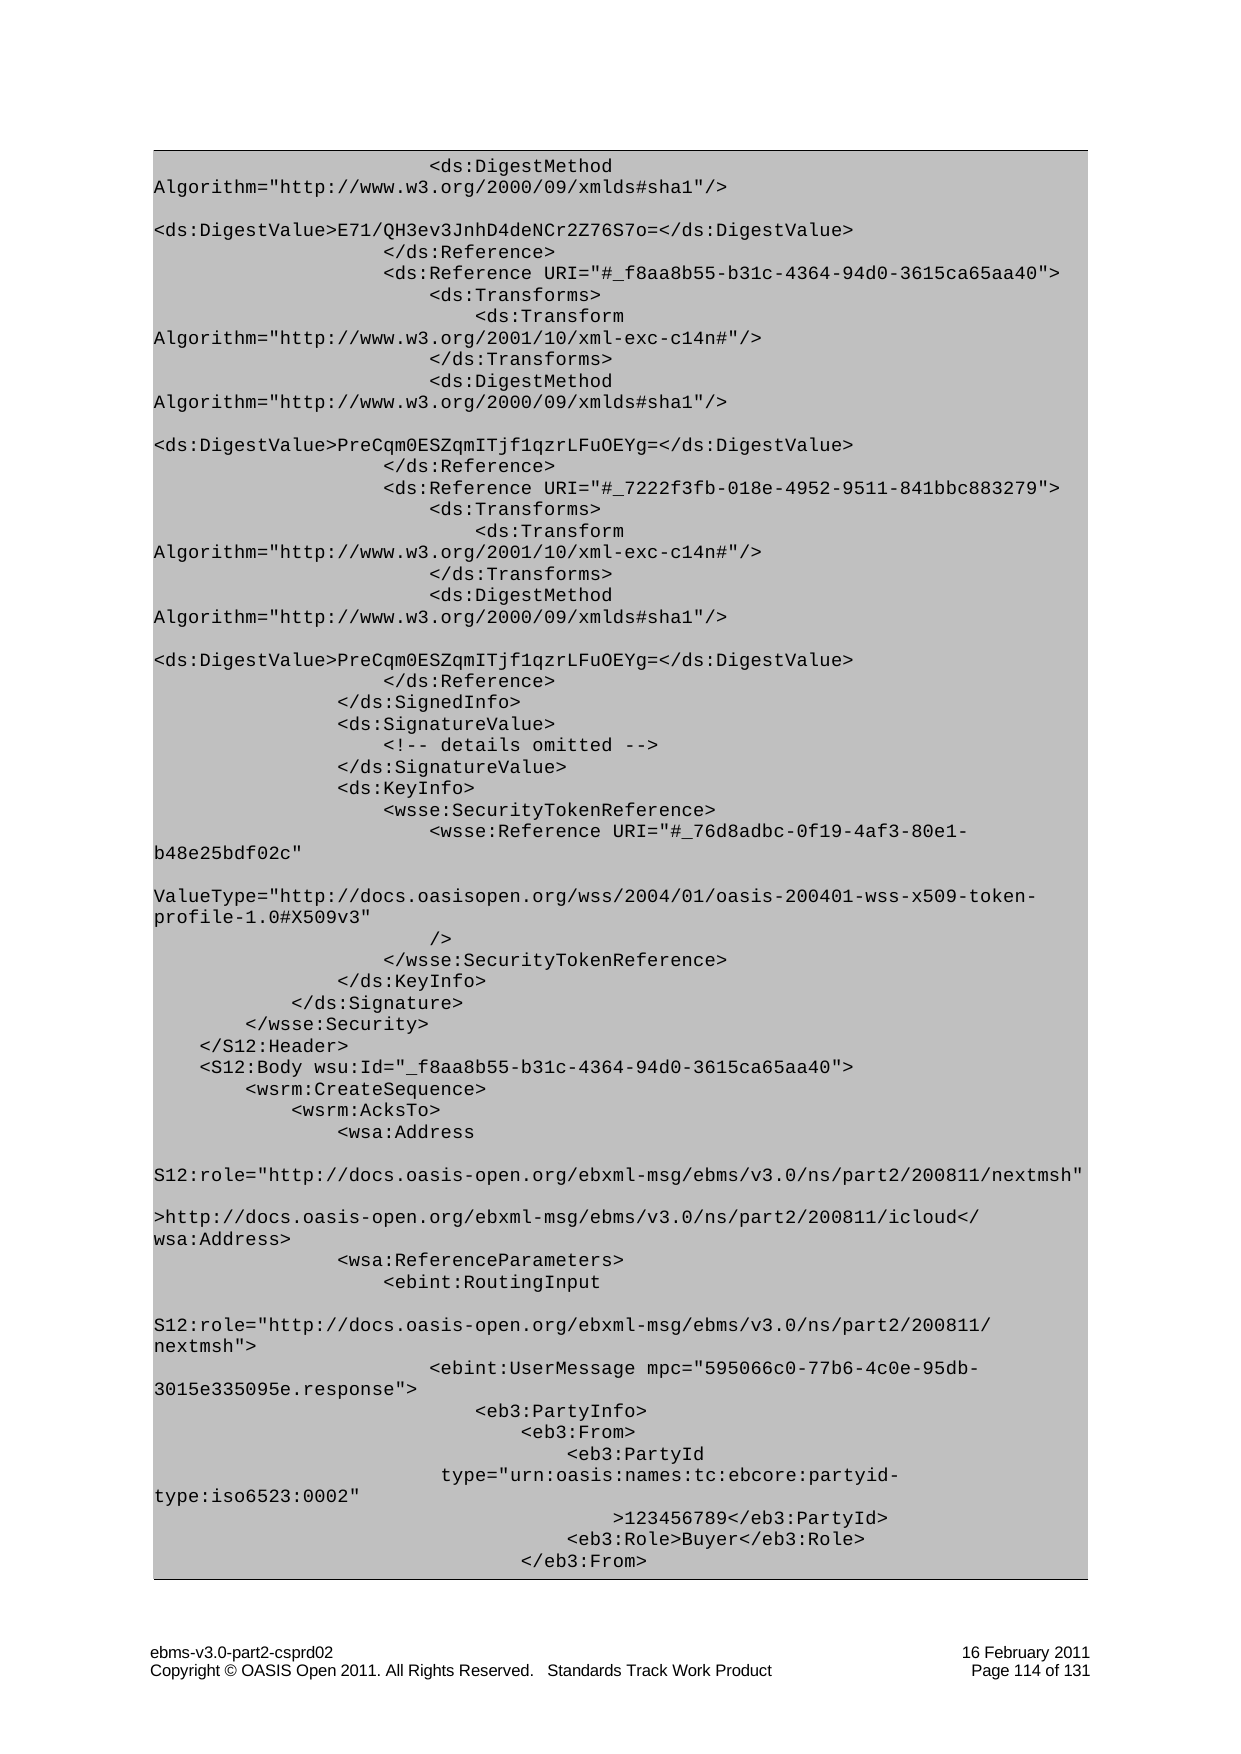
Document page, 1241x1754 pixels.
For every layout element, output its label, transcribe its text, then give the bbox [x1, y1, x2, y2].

text </ds:Signature> [153, 987, 1088, 1008]
text <ds:DigestMethod Algorithm="http://www.w3.org/2000/09/xmlds#sha1"/> [153, 151, 1088, 193]
text </ds:Transforms> [153, 558, 1088, 579]
text <S12:Body wsu:Id="_f8aa8b55-b31c-4364-94d0-3615ca65aa40"> [153, 1051, 1088, 1073]
text <ds:DigestValue>E71/QH3ev3JnhD4deNCr2Z76S7o=</ds:DigestValue> [153, 193, 1088, 236]
text <wsa:ReferenceParameters> [153, 1244, 1088, 1266]
text <eb3:PartyId [153, 1437, 1088, 1459]
text </S12:Header> [153, 1030, 1088, 1051]
text </ds:Reference> [153, 236, 1088, 257]
text S12:role="http://docs.oasis-open.org/ebxml-msg/ebms/v3.0/ns/part2/200811/nextmsh"> [153, 1287, 1088, 1352]
text /> [153, 922, 1088, 944]
text <ds:Reference URI="#_f8aa8b55-b31c-4364-94d0-3615ca65aa40"> [153, 257, 1088, 279]
text <eb3:PartyInfo> [153, 1394, 1088, 1416]
text >http://docs.oasis-open.org/ebxml-msg/ebms/v3.0/ns/part2/200811/icloud</wsa:Address> [153, 1180, 1088, 1244]
text </eb3:From> [153, 1545, 1088, 1579]
text <wsse:SecurityTokenReference> [153, 794, 1088, 815]
text <ds:DigestValue>PreCqm0ESZqmITjf1qzrLFuOEYg=</ds:DigestValue> [153, 407, 1088, 450]
text <ds:SignatureValue> [153, 708, 1088, 729]
text <ds:Transforms> [153, 279, 1088, 300]
text >123456789</eb3:PartyId> [153, 1502, 1088, 1523]
text <ds:DigestMethod Algorithm="http://www.w3.org/2000/09/xmlds#sha1"/> [153, 364, 1088, 407]
text <ebint:RoutingInput [153, 1266, 1088, 1287]
text </ds:SignedInfo> [153, 686, 1088, 708]
text <ds:Transforms> [153, 493, 1088, 515]
text </ds:KeyInfo> [153, 965, 1088, 987]
text <ds:DigestMethod Algorithm="http://www.w3.org/2000/09/xmlds#sha1"/> [153, 579, 1088, 622]
text <ds:Reference URI="#_7222f3fb-018e-4952-9511-841bbc883279"> [153, 472, 1088, 493]
text <wsse:Reference URI="#_76d8adbc-0f19-4af3-80e1-b48e25bdf02c" [153, 815, 1088, 858]
text </ds:Reference> [153, 450, 1088, 472]
text <ds:Transform Algorithm="http://www.w3.org/2001/10/xml-exc-c14n#"/> [153, 515, 1088, 558]
text ValueType="http://docs.oasisopen.org/wss/2004/01/oasis-200401-wss-x509-token-profile-1.0#X509v3" [153, 858, 1088, 922]
text </ds:Transforms> [153, 343, 1088, 364]
text <ds:Transform Algorithm="http://www.w3.org/2001/10/xml-exc-c14n#"/> [153, 300, 1088, 343]
text S12:role="http://docs.oasis-open.org/ebxml-msg/ebms/v3.0/ns/part2/200811/nextmsh" [153, 1137, 1088, 1180]
text <ebint:UserMessage mpc="595066c0-77b6-4c0e-95db-3015e335095e.response"> [153, 1352, 1088, 1394]
text <wsrm:AcksTo> [153, 1094, 1088, 1116]
text <eb3:From> [153, 1416, 1088, 1437]
text </ds:Reference> [153, 665, 1088, 686]
text type="urn:oasis:names:tc:ebcore:partyid-type:iso6523:0002" [153, 1459, 1088, 1502]
text <ds:KeyInfo> [153, 772, 1088, 794]
text </ds:SignatureValue> [153, 751, 1088, 772]
text </wsse:Security> [153, 1008, 1088, 1030]
text <!-- details omitted --> [153, 729, 1088, 751]
text <eb3:Role>Buyer</eb3:Role> [153, 1523, 1088, 1545]
text <wsa:Address [153, 1116, 1088, 1137]
text </wsse:SecurityTokenReference> [153, 944, 1088, 965]
text <ds:DigestValue>PreCqm0ESZqmITjf1qzrLFuOEYg=</ds:DigestValue> [153, 622, 1088, 665]
text <wsrm:CreateSequence> [153, 1073, 1088, 1094]
